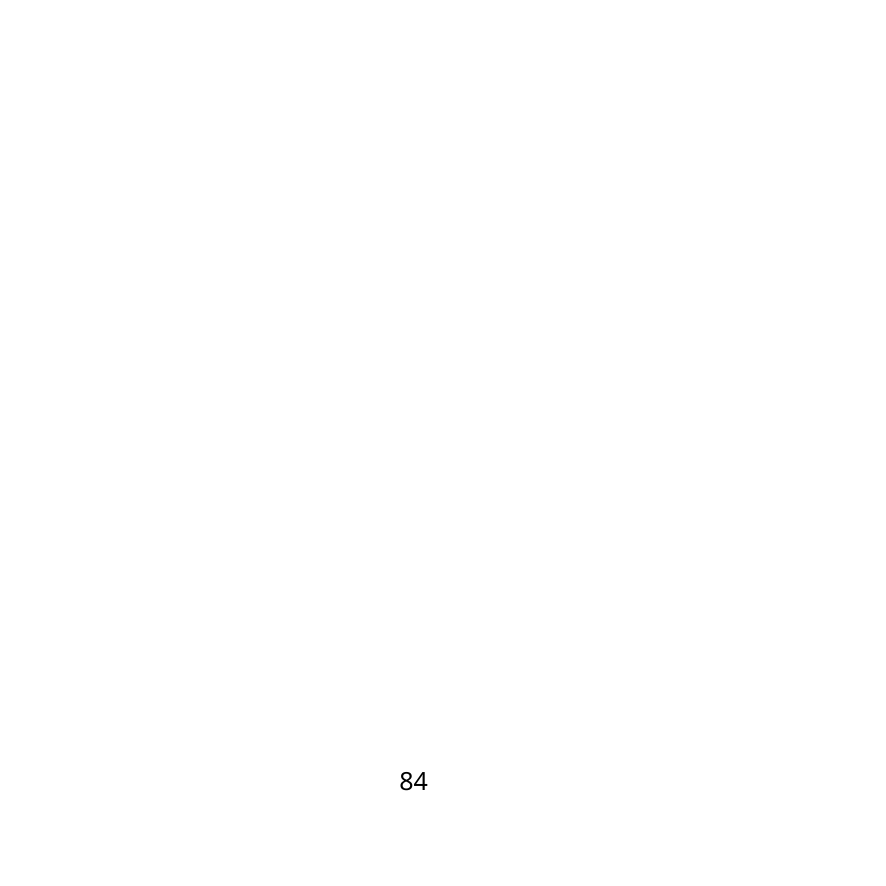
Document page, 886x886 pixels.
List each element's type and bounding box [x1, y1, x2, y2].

table_header [413, 89, 768, 117]
table_header [59, 89, 413, 117]
table_cell [413, 117, 768, 145]
table_cell [59, 117, 413, 145]
